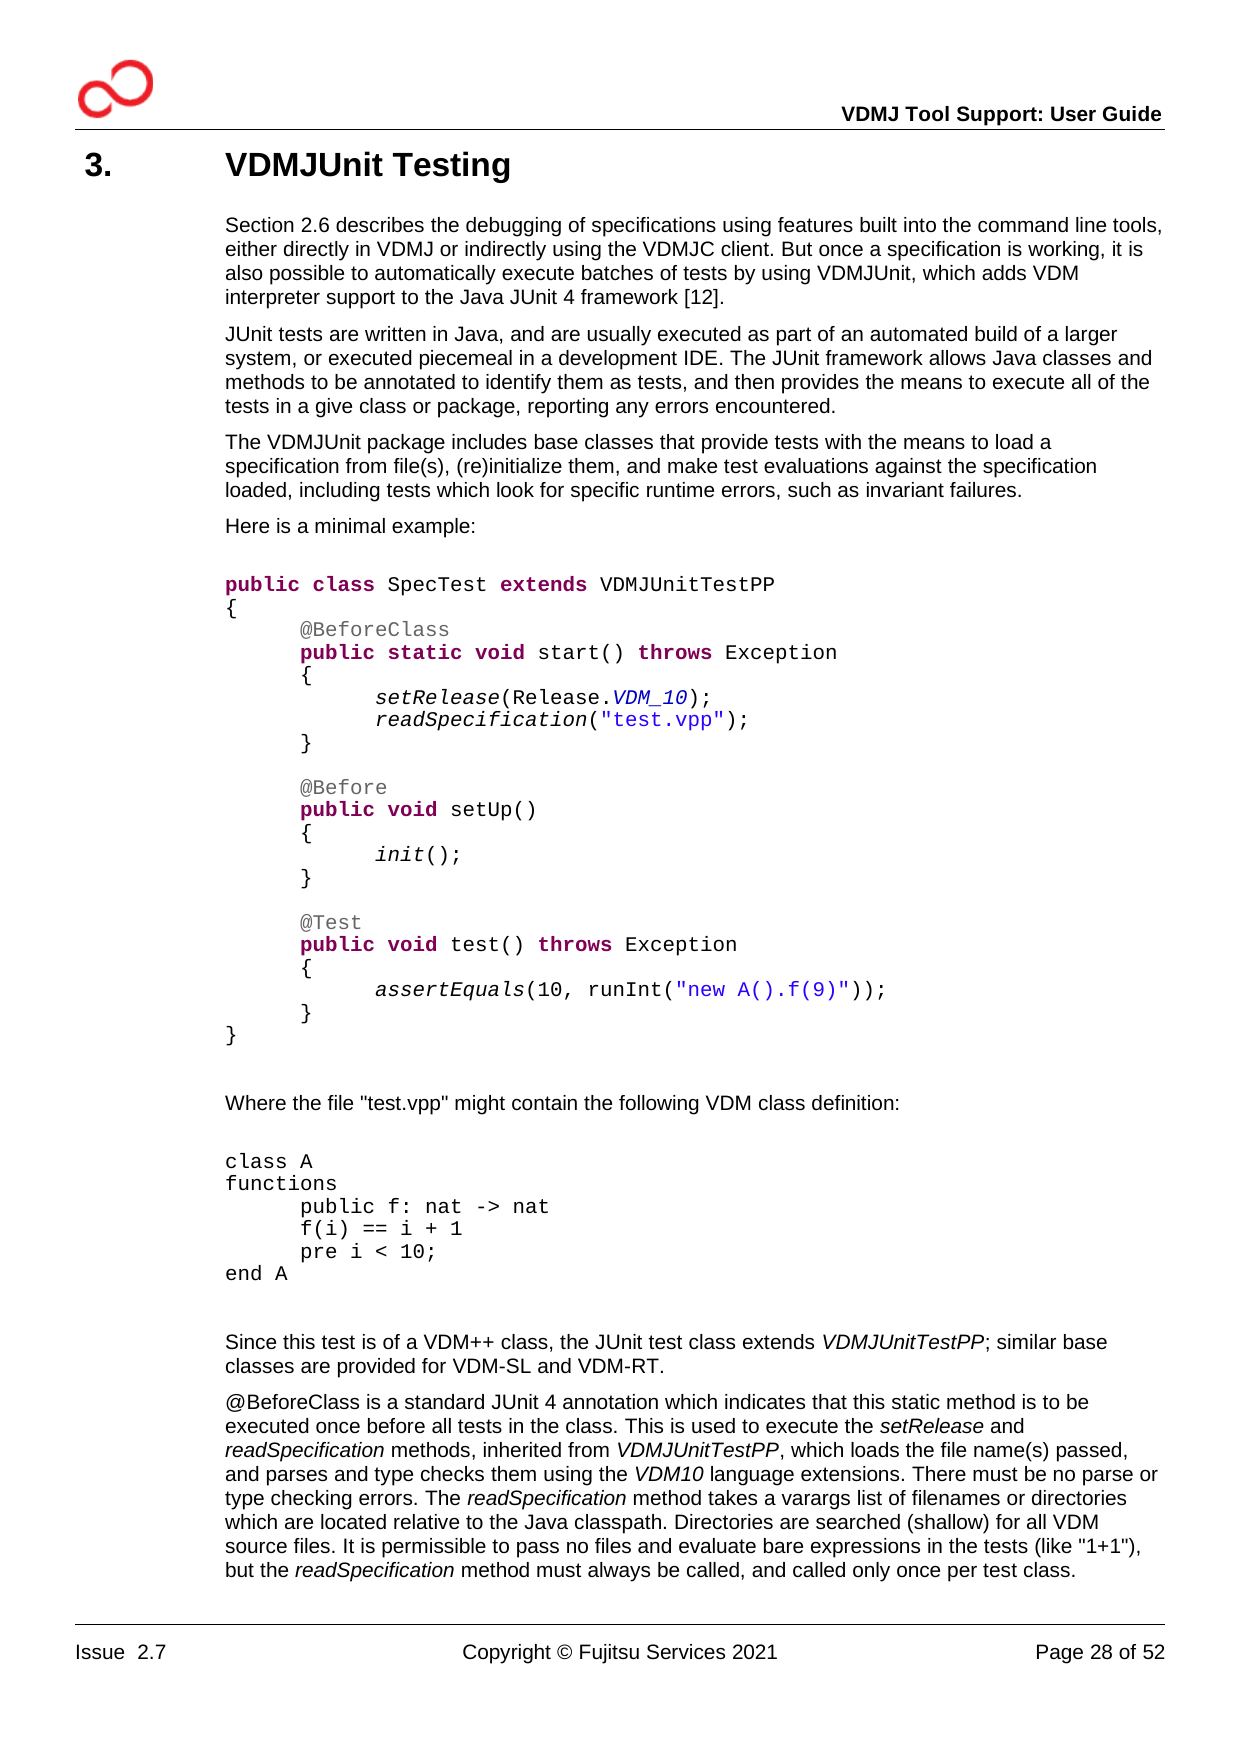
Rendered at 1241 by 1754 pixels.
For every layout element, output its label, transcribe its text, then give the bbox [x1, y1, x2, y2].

text { [225, 664, 1165, 686]
text pre i < 10; [225, 1240, 1165, 1263]
text public class SpecTest extends VDMJUnitTestPP [225, 574, 1165, 596]
text assertEquals(10, runInt("new A().f(9)")); [225, 979, 1165, 1001]
text @BeforeClass [225, 619, 1165, 641]
picture [78, 52, 153, 128]
text @Test [225, 911, 1165, 934]
text JUnit tests are written in Java, and are usually executed as part of an automated build of a larger system, or executed piecemeal in a development IDE. The JUnit framework allows Java classes and methods to be annotated to identify them as tests, and then provides the means to execute all of the tests in a give class or package, reporting any errors encountered. [225, 322, 1165, 418]
text The VDMJUnit package includes base classes that provide tests with the means to load a specification from file(s), (re)initialize them, and make test evaluations against the specification loaded, including tests which look for specific runtime errors, such as invariant failures. [225, 430, 1165, 502]
text { [225, 956, 1165, 979]
text public f: nat -> nat [225, 1195, 1165, 1218]
text } [225, 866, 1165, 889]
text } [225, 1001, 1165, 1024]
text functions [225, 1173, 1165, 1195]
text Where the file "test.vpp" might contain the following VDM class definition: [225, 1091, 1165, 1115]
text { [225, 821, 1165, 844]
text Section 2.6 describes the debugging of specifications using features built into the command line tools, either directly in VDMJ or indirectly using the VDMJC client. But once a specification is working, it is also possible to automatically execute batches of tests by using VDMJUnit, which adds VDM interpreter support to the Java JUnit 4 framework [12]. [225, 214, 1165, 309]
text setRelease(Release.VDM_10); [225, 686, 1165, 709]
text init(); [225, 844, 1165, 866]
subtitle VDMJUnit Testing [75, 145, 1165, 184]
text @BeforeClass is a standard JUnit 4 annotation which indicates that this static method is to be executed once before all tests in the class. This is used to execute the setRelease and readSpecification methods, inherited from VDMJUnitTestPP, which loads the file name(s) passed, and parses and type checks them using the VDM10 language extensions. There must be no parse or type checking errors. The readSpecification method takes a varargs list of filenames or directories which are located relative to the Java classpath. Directories are searched (shallow) for all VDM source files. It is permissible to pass no files and evaluate bare expressions in the tests (like "1+1"), but the readSpecification method must always be called, and called only once per test class. [225, 1391, 1165, 1582]
text { [225, 596, 1165, 619]
text public void setUp() [225, 799, 1165, 821]
text public static void start() throws Exception [225, 641, 1165, 664]
text f(i) == i + 1 [225, 1218, 1165, 1240]
text end A [225, 1263, 1165, 1285]
text Since this test is of a VDM++ class, the JUnit test class extends VDMJUnitTestPP; similar base classes are provided for VDM-SL and VDM-RT. [225, 1330, 1165, 1378]
text @Before [225, 776, 1165, 799]
text } [225, 731, 1165, 754]
text readSpecification("test.vpp"); [225, 709, 1165, 731]
text public void test() throws Exception [225, 934, 1165, 956]
text class A [225, 1150, 1165, 1173]
text } [225, 1024, 1165, 1046]
text Here is a minimal example: [225, 515, 1165, 539]
